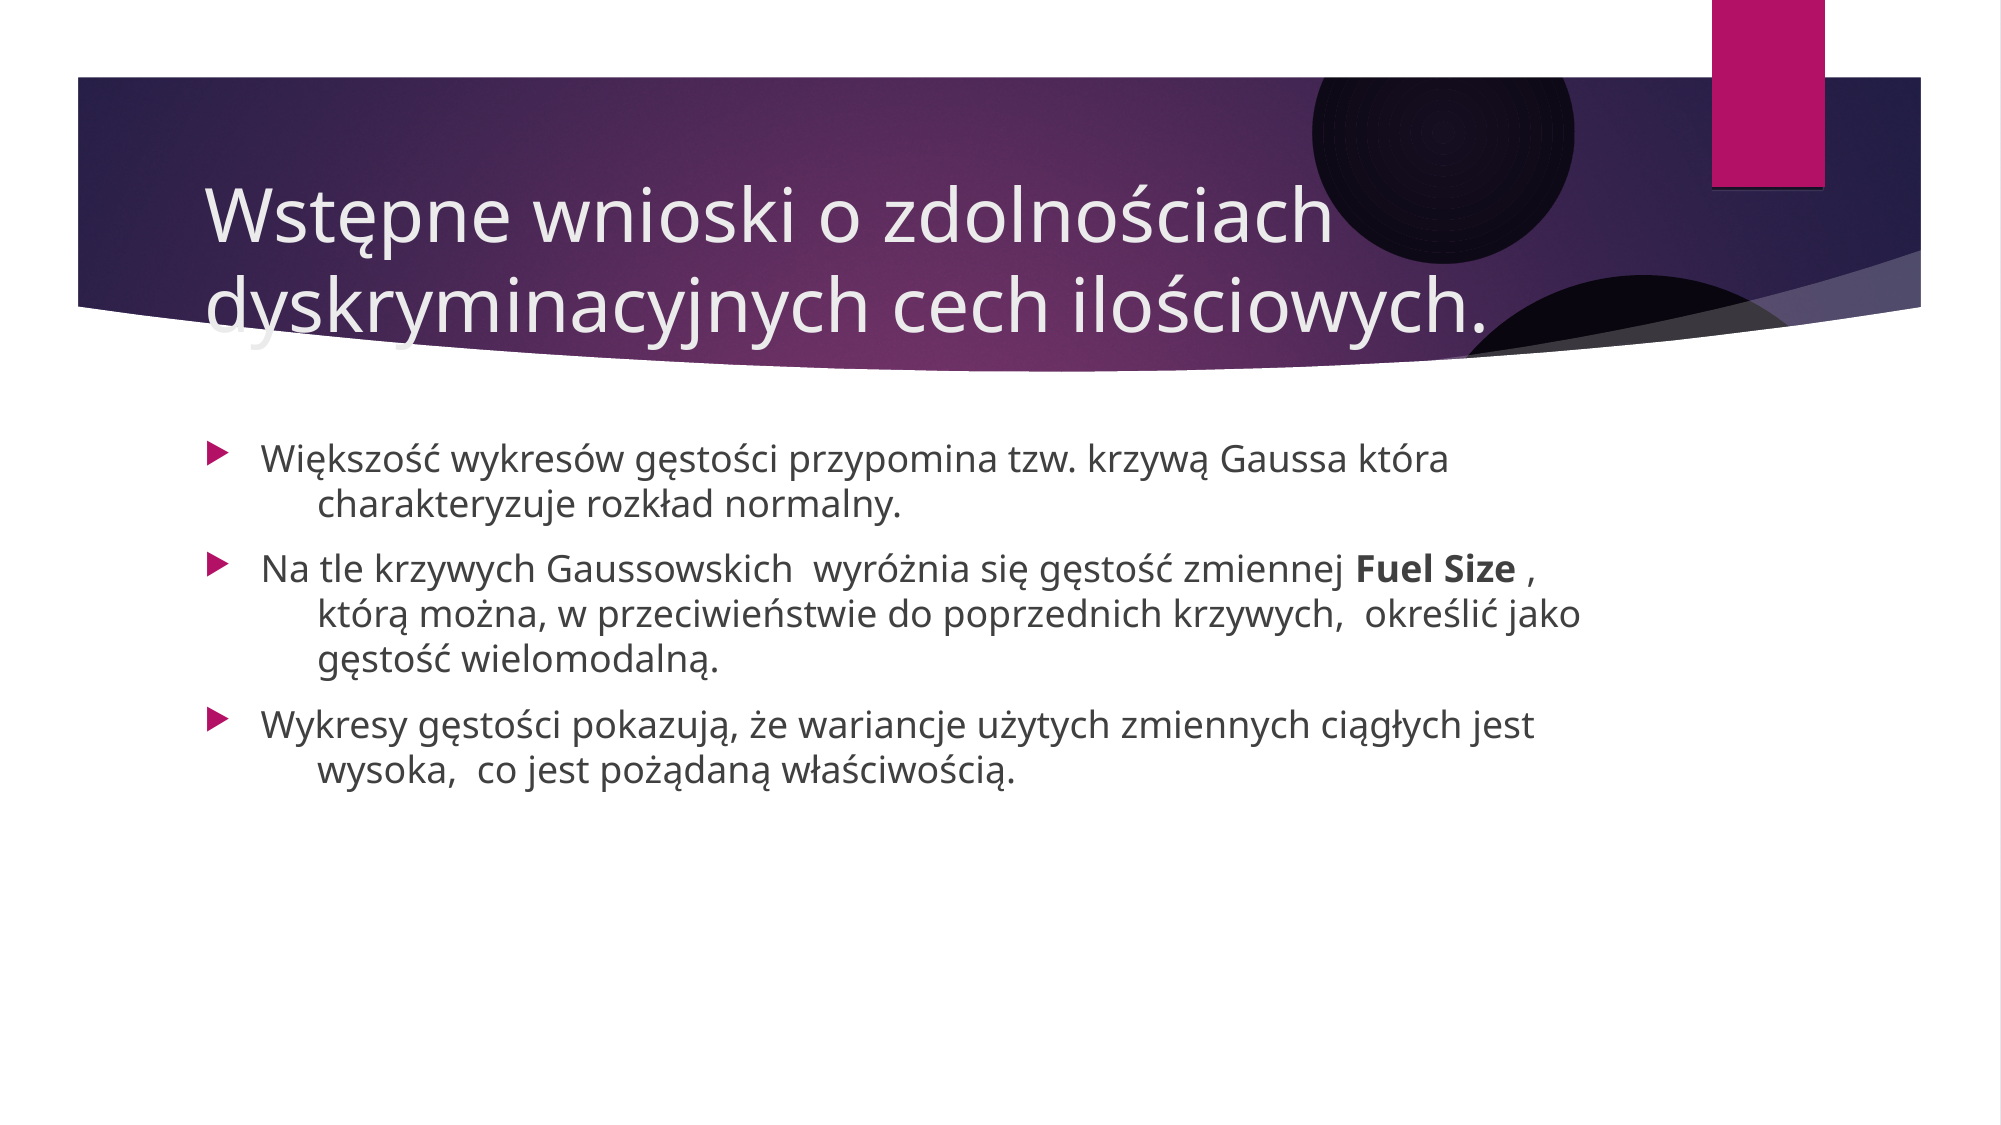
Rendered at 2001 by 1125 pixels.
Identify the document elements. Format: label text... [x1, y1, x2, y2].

title Wstępne wnioski o zdolnościach dyskryminacyjnych cech ilościowych. [189, 159, 1627, 276]
list Większość wykresów gęstości przypomina tzw. krzywą Gaussa która charakteryzuje rozkład normalny. Na tle krzywych Gaussowskich wyróżnia się gęstość zmiennej Fuel Size , którą można, w przeciwieństwie do poprzednich krzywych, określić jako gęstość wielomodalną. Wykresy gęstości pokazują, że wariancje użytych zmiennych ciągłych jest wysoka, co jest pożądaną właściwością. [189, 427, 1638, 988]
